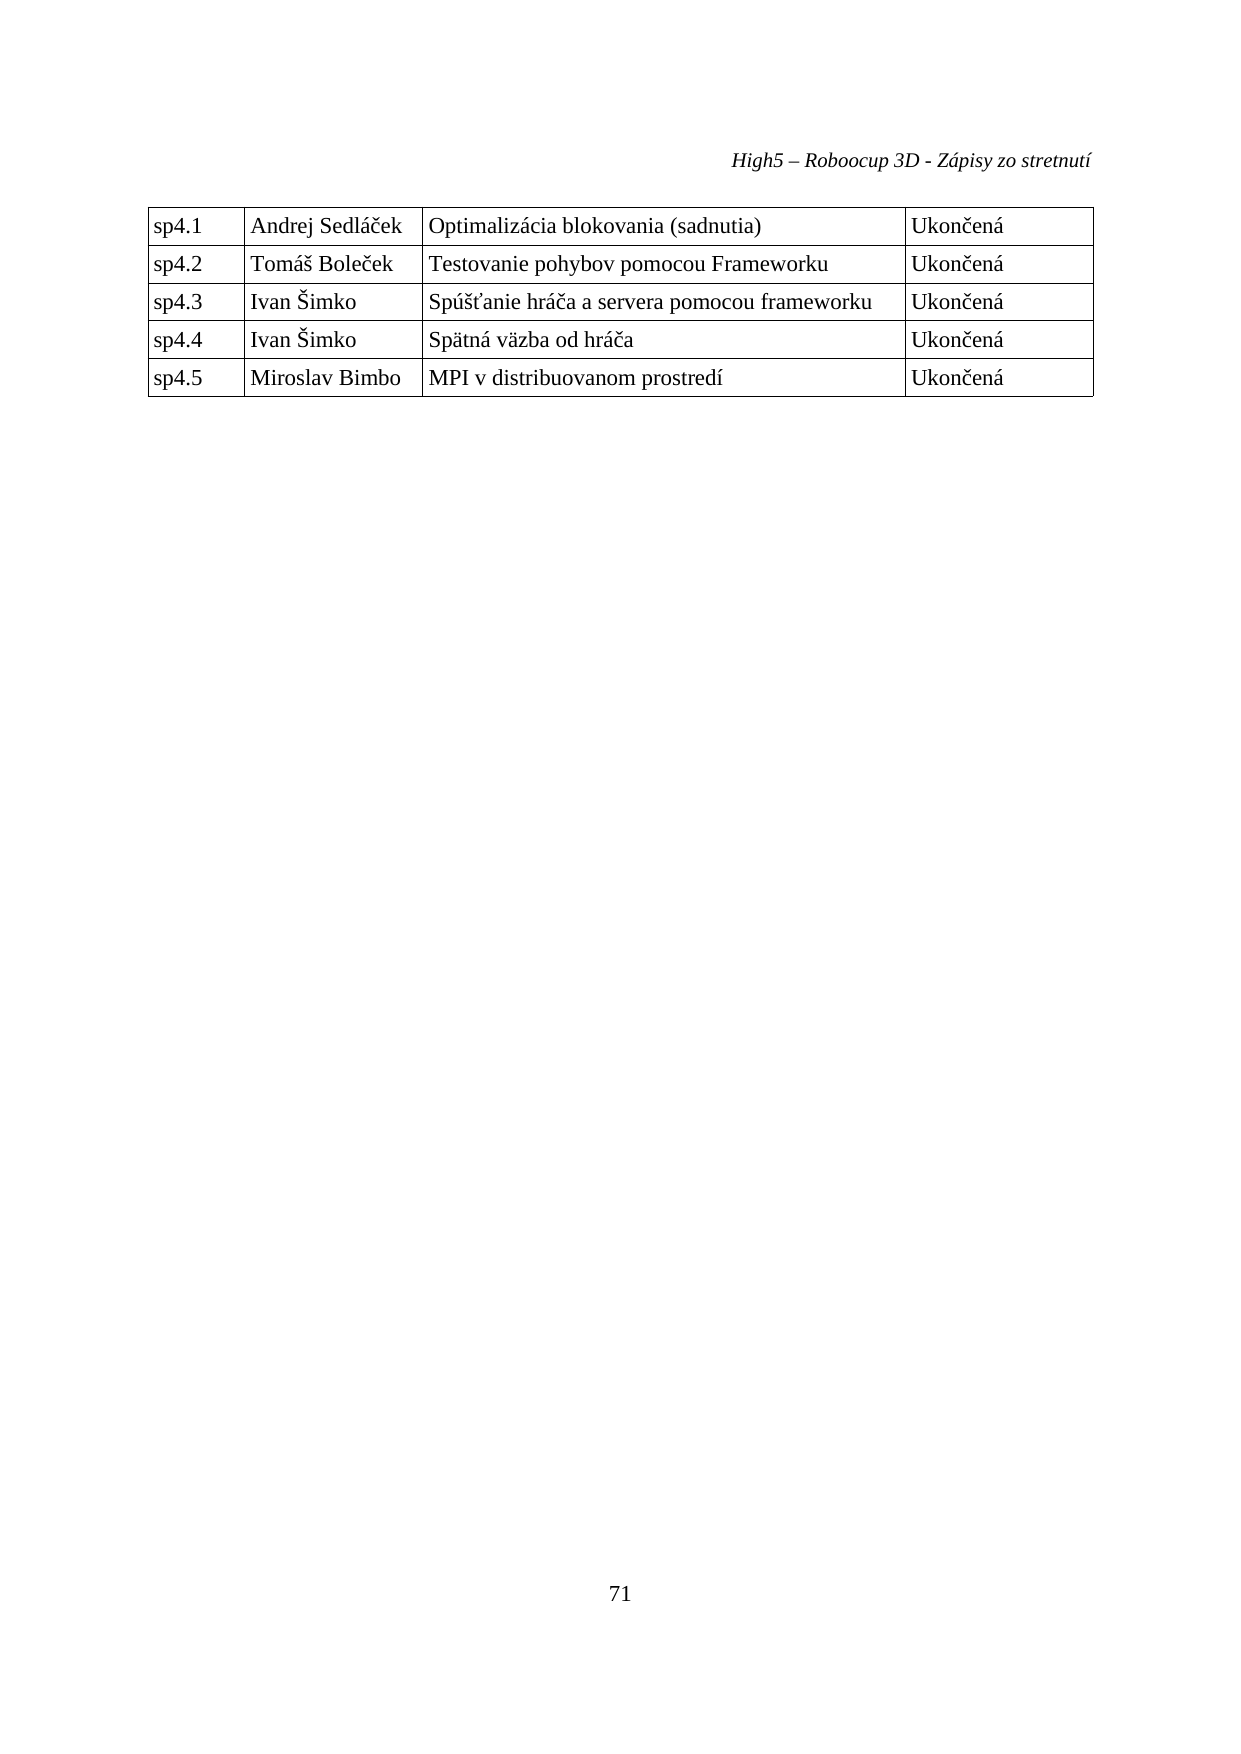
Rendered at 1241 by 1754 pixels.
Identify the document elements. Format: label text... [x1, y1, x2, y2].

table_cell Ukončená [906, 321, 1093, 358]
table_cell Spätná väzba od hráča [423, 321, 905, 358]
table_cell Ukončená [906, 208, 1093, 244]
table_cell sp4.4 [149, 321, 244, 358]
table_cell Ivan Šimko [245, 321, 422, 358]
table_cell sp4.1 [149, 208, 244, 244]
table_cell Ukončená [906, 359, 1093, 396]
table_cell Andrej Sedláček [245, 208, 422, 244]
table_cell Optimalizácia blokovania (sadnutia) [423, 208, 905, 244]
table_cell Tomáš Boleček [245, 246, 422, 282]
table_cell sp4.2 [149, 246, 244, 282]
table_cell MPI v distribuovanom prostredí [423, 359, 905, 396]
table_cell Ukončená [906, 246, 1093, 282]
table_cell Testovanie pohybov pomocou Frameworku [423, 246, 905, 282]
table_cell sp4.3 [149, 284, 244, 320]
table_cell sp4.5 [149, 359, 244, 396]
table_cell Ivan Šimko [245, 284, 422, 320]
table_cell Spúšťanie hráča a servera pomocou frameworku [423, 284, 905, 320]
table_cell Miroslav Bimbo [245, 359, 422, 396]
table_cell Ukončená [906, 284, 1093, 320]
